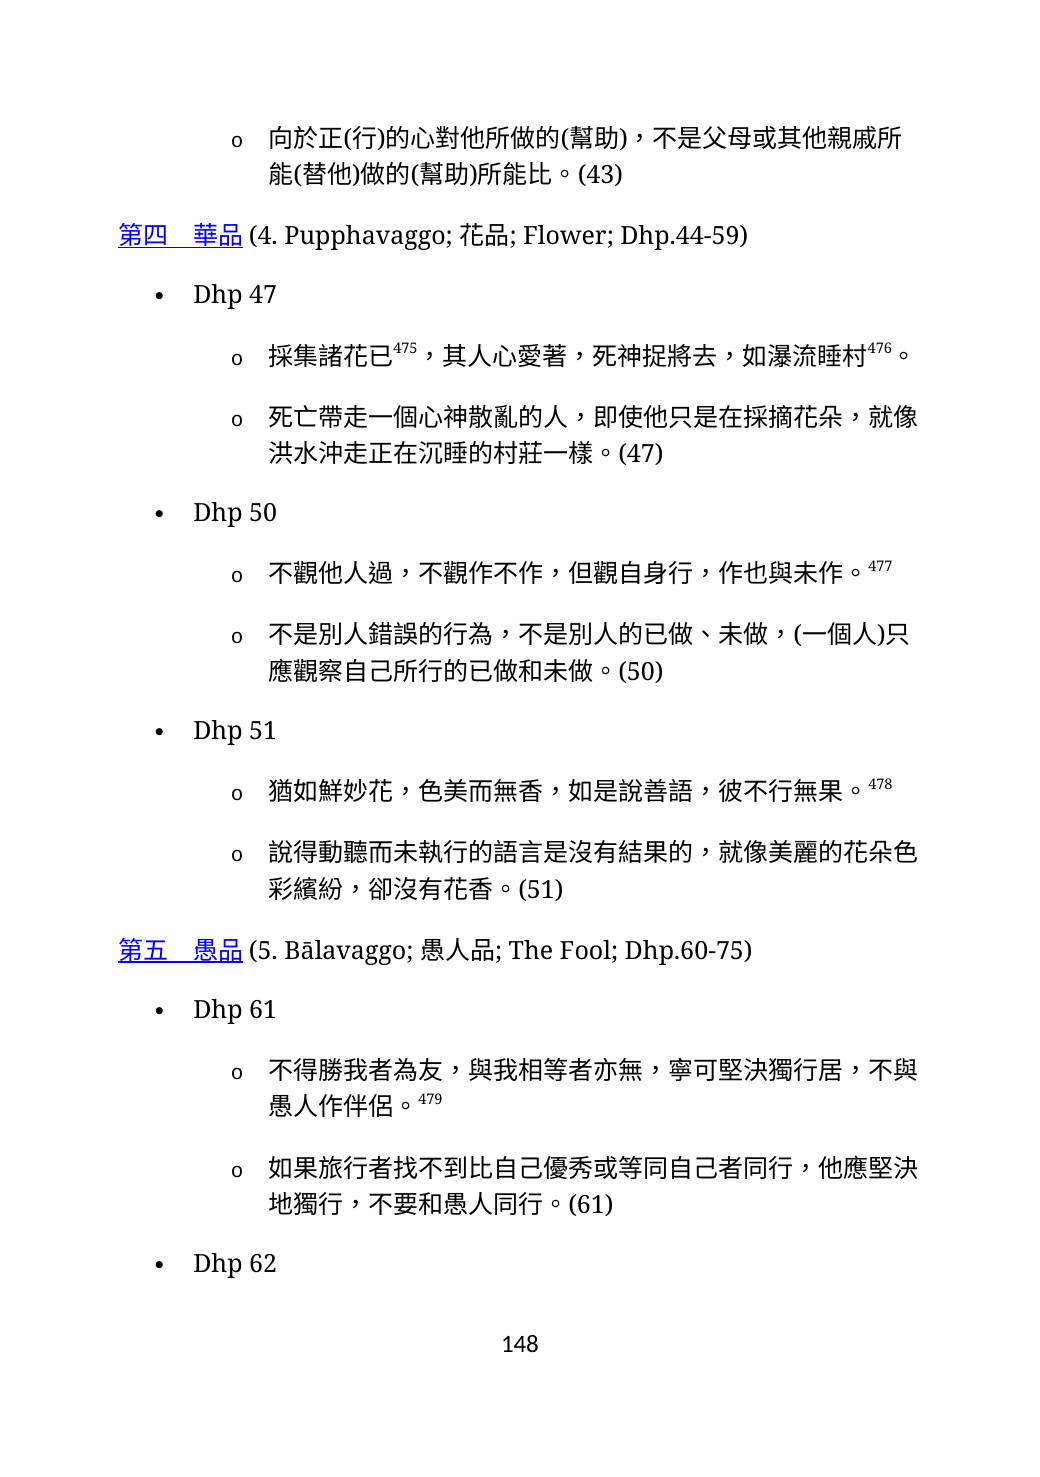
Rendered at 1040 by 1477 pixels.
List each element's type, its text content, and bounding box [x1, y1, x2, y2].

list 猶如鮮妙花，色美而無香，如是說善語，彼不行無果。 [231, 772, 921, 808]
text 第四 華品 (4. Pupphavaggo; 花品; Flower; Dhp.44-59) [118, 216, 921, 252]
list 不是別人錯誤的行為，不是別人的已做、未做，(一個人)只應觀察自己所行的已做和未做。(50) [231, 615, 921, 687]
list Dhp 61 [156, 992, 921, 1026]
list Dhp 50 [156, 495, 921, 529]
list 向於正(行)的心對他所做的(幫助)，不是父母或其他親戚所能(替他)做的(幫助)所能比。(43) [231, 118, 921, 191]
list 說得動聽而未執行的語言是沒有結果的，就像美麗的花朵色彩繽紛，卻沒有花香。(51) [231, 833, 921, 905]
list 如果旅行者找不到比自己優秀或等同自己者同行，他應堅決地獨行，不要和愚人同行。(61) [231, 1148, 921, 1221]
list 死亡帶走一個心神散亂的人，即使他只是在採摘花朵，就像洪水沖走正在沉睡的村莊一樣。(47) [231, 397, 921, 470]
list 不觀他人過，不觀作不作，但觀自身行，作也與未作。 [231, 554, 921, 590]
list Dhp 47 [156, 277, 921, 311]
list Dhp 62 [156, 1246, 921, 1280]
list 不得勝我者為友，與我相等者亦無，寧可堅決獨行居，不與愚人作伴侶。 [231, 1051, 921, 1123]
list 採集諸花已，其人心愛著，死神捉將去，如瀑流睡村。 [231, 336, 921, 372]
list Dhp 51 [156, 712, 921, 747]
text 第五 愚品 (5. Bālavaggo; 愚人品; The Fool; Dhp.60-75) [118, 930, 921, 967]
